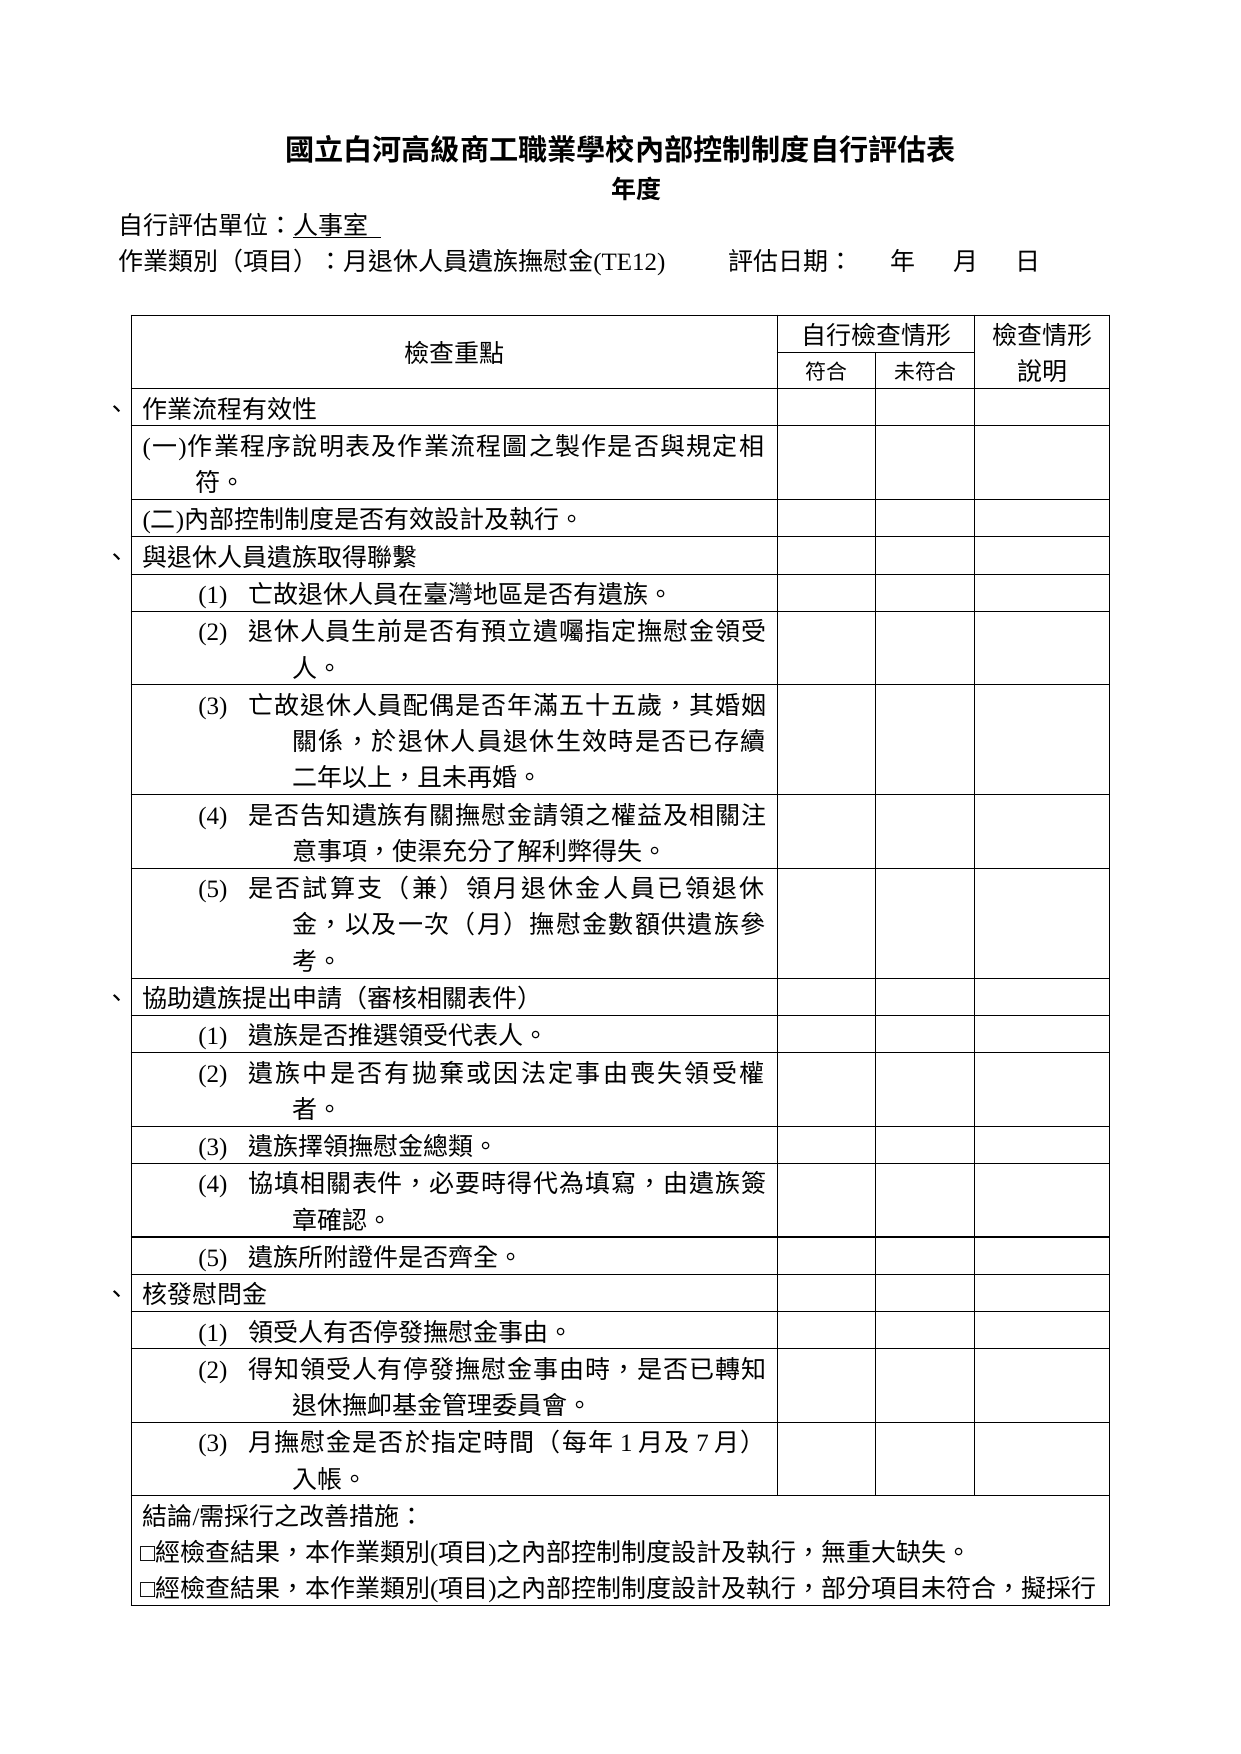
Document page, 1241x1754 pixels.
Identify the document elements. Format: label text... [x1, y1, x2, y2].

table_cell [778, 1312, 875, 1348]
table_cell [975, 1312, 1109, 1348]
table_cell [778, 1423, 875, 1495]
table_cell [975, 537, 1109, 573]
table_cell 結論/需採行之改善措施： □經檢查結果，本作業類別(項目)之內部控制制度設計及執行，無重大缺失。 □經檢查結果，本作業類別(項目)之內部控制制度設計及執行，部分項目未符合，擬採行 [132, 1496, 1109, 1605]
text 自行評估單位：人事室 [118, 206, 1122, 242]
table_cell 與退休人員遺族取得聯繫 [132, 537, 777, 573]
table_cell [975, 1275, 1109, 1311]
table_cell [876, 1238, 974, 1274]
text 作業類別（項目）：月退休人員遺族撫慰金(TE12) 評估日期： 年 月 日 [118, 242, 1122, 278]
table_cell [975, 1053, 1109, 1126]
table_cell [778, 795, 875, 868]
table_cell 得知領受人有停發撫慰金事由時，是否已轉知退休撫卹基金管理委員會。 [132, 1349, 777, 1422]
table_cell [876, 795, 974, 868]
table_cell [975, 389, 1109, 425]
text 年度 [118, 169, 1122, 206]
table_cell [876, 1423, 974, 1495]
table_cell [975, 1164, 1109, 1236]
table_cell [975, 1016, 1109, 1052]
table_cell [778, 612, 875, 684]
table_cell [975, 685, 1109, 794]
table_cell [876, 1349, 974, 1422]
table_cell [778, 1164, 875, 1236]
table_cell [975, 869, 1109, 977]
table_cell [975, 1349, 1109, 1422]
table_cell 遺族是否推選領受代表人。 [132, 1016, 777, 1052]
table_cell [778, 575, 875, 611]
table_cell [876, 500, 974, 536]
table_cell [778, 685, 875, 794]
table_header 檢查情形說明 [975, 316, 1109, 388]
table_cell 退休人員生前是否有預立遺囑指定撫慰金領受人。 [132, 612, 777, 684]
table_cell 作業流程有效性 [132, 389, 777, 425]
table_cell 遺族擇領撫慰金總類。 [132, 1127, 777, 1163]
table_cell [778, 1275, 875, 1311]
table_cell (一)作業程序說明表及作業流程圖之製作是否與規定相符。 [132, 426, 777, 499]
table_cell [876, 537, 974, 573]
table_cell 是否告知遺族有關撫慰金請領之權益及相關注意事項，使渠充分了解利弊得失。 [132, 795, 777, 868]
table_cell [876, 1275, 974, 1311]
table_cell [778, 500, 875, 536]
table_cell [876, 389, 974, 425]
table_cell 亡故退休人員配偶是否年滿五十五歲，其婚姻關係，於退休人員退休生效時是否已存續二年以上，且未再婚。 [132, 685, 777, 794]
table_cell 符合 [778, 353, 875, 388]
table_cell 協填相關表件，必要時得代為填寫，由遺族簽章確認。 [132, 1164, 777, 1236]
table_cell [975, 500, 1109, 536]
table_cell [876, 1127, 974, 1163]
table_cell [876, 685, 974, 794]
table_cell [876, 1053, 974, 1126]
table_cell [975, 612, 1109, 684]
table_cell [876, 1312, 974, 1348]
table_cell 協助遺族提出申請（審核相關表件） [132, 979, 777, 1015]
table_cell [876, 869, 974, 977]
table_cell 未符合 [876, 353, 974, 388]
table_cell [876, 575, 974, 611]
table_cell [778, 1238, 875, 1274]
table_cell [876, 979, 974, 1015]
table_cell [778, 426, 875, 499]
table_cell [778, 979, 875, 1015]
table_cell 遺族中是否有拋棄或因法定事由喪失領受權者。 [132, 1053, 777, 1126]
table_cell [975, 575, 1109, 611]
table_cell [778, 537, 875, 573]
table_cell 領受人有否停發撫慰金事由。 [132, 1312, 777, 1348]
table_cell [975, 979, 1109, 1015]
table_cell 亡故退休人員在臺灣地區是否有遺族。 [132, 575, 777, 611]
table_cell 月撫慰金是否於指定時間（每年1月及7月）入帳。 [132, 1423, 777, 1495]
table_cell [778, 389, 875, 425]
table_cell [876, 1164, 974, 1236]
table_header 檢查重點 [132, 316, 777, 388]
table_cell [876, 1016, 974, 1052]
table_cell [876, 612, 974, 684]
table_cell [975, 426, 1109, 499]
text 國立白河高級商工職業學校內部控制制度自行評估表 [118, 127, 1122, 169]
table_cell [778, 869, 875, 977]
table_cell [975, 1238, 1109, 1274]
table_cell [778, 1016, 875, 1052]
table_cell (二)內部控制制度是否有效設計及執行。 [132, 500, 777, 536]
table_cell [778, 1349, 875, 1422]
table_cell [975, 1423, 1109, 1495]
table_cell [975, 795, 1109, 868]
table_cell 核發慰問金 [132, 1275, 777, 1311]
table_cell 遺族所附證件是否齊全。 [132, 1238, 777, 1274]
table_cell [778, 1127, 875, 1163]
table_cell [876, 426, 974, 499]
table_cell [975, 1127, 1109, 1163]
table_cell [778, 1053, 875, 1126]
table_header 自行檢查情形 [778, 316, 974, 352]
table_cell 是否試算支（兼）領月退休金人員已領退休金，以及一次（月）撫慰金數額供遺族參考。 [132, 869, 777, 977]
